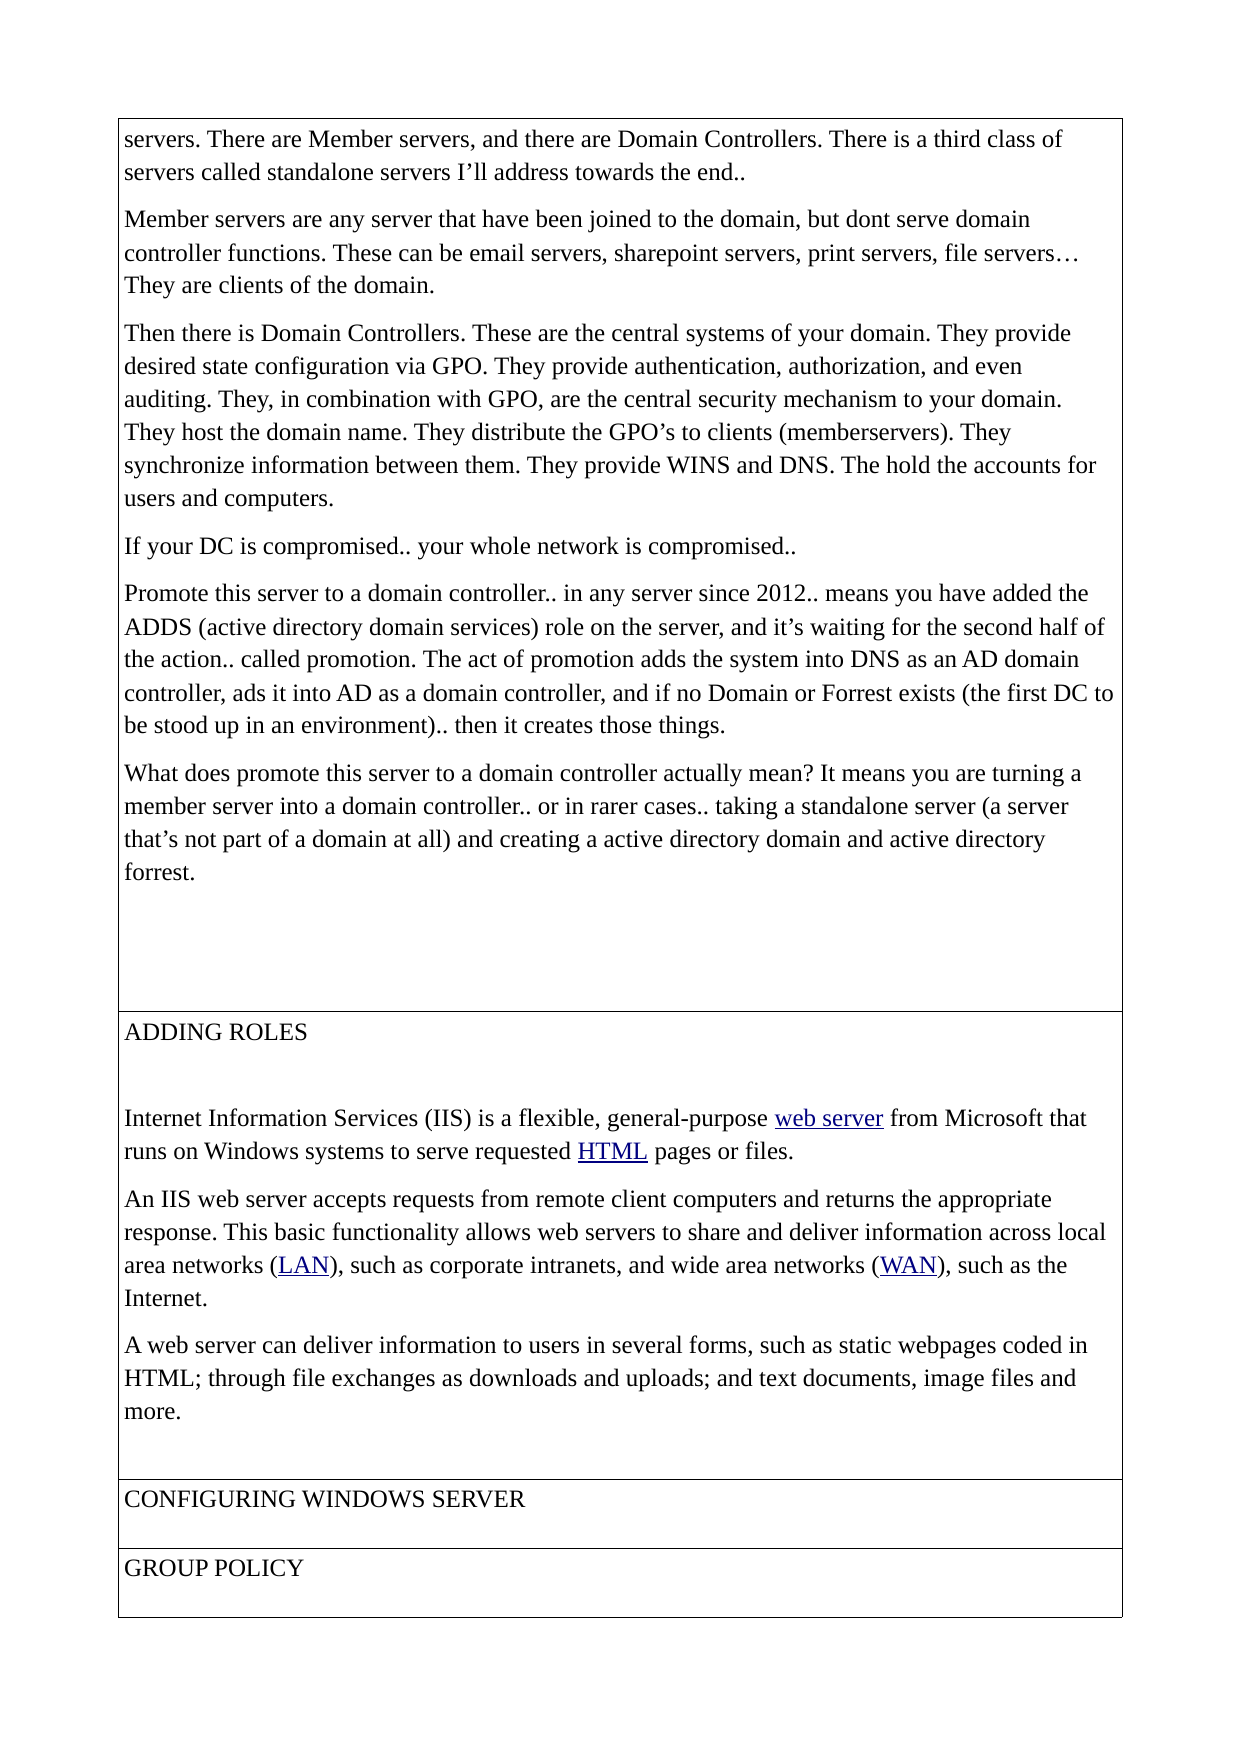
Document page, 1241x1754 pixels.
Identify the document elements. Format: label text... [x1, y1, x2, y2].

table_cell CONFIGURING WINDOWS SERVER [119, 1480, 1122, 1548]
table_cell servers. There are Member servers, and there are Domain Controllers. There is a third class of servers called standalone servers I’ll address towards the end.. Member servers are any server that have been joined to the domain, but dont serve domain controller functions. These can be email servers, sharepoint servers, print servers, file servers… They are clients of the domain. Then there is Domain Controllers. These are the central systems of your domain. They provide desired state configuration via GPO. They provide authentication, authorization, and even auditing. They, in combination with GPO, are the central security mechanism to your domain. They host the domain name. They distribute the GPO’s to clients (memberservers). They synchronize information between them. They provide WINS and DNS. The hold the accounts for users and computers. If your DC is compromised.. your whole network is compromised.. Promote this server to a domain controller.. in any server since 2012.. means you have added the ADDS (active directory domain services) role on the server, and it’s waiting for the second half of the action.. called promotion. The act of promotion adds the system into DNS as an AD domain controller, ads it into AD as a domain controller, and if no Domain or Forrest exists (the first DC to be stood up in an environment).. then it creates those things. What does promote this server to a domain controller actually mean? It means you are turning a member server into a domain controller.. or in rarer cases.. taking a standalone server (a server that’s not part of a domain at all) and creating a active directory domain and active directory forrest. [119, 119, 1122, 1011]
table_cell GROUP POLICY [119, 1549, 1122, 1617]
table_cell ADDING ROLES Internet Information Services (IIS) is a flexible, general-purpose web server from Microsoft that runs on Windows systems to serve requested HTML pages or files. An IIS web server accepts requests from remote client computers and returns the appropriate response. This basic functionality allows web servers to share and deliver information across local area networks (LAN), such as corporate intranets, and wide area networks (WAN), such as the Internet. A web server can deliver information to users in several forms, such as static webpages coded in HTML; through file exchanges as downloads and uploads; and text documents, image files and more. [119, 1012, 1122, 1478]
